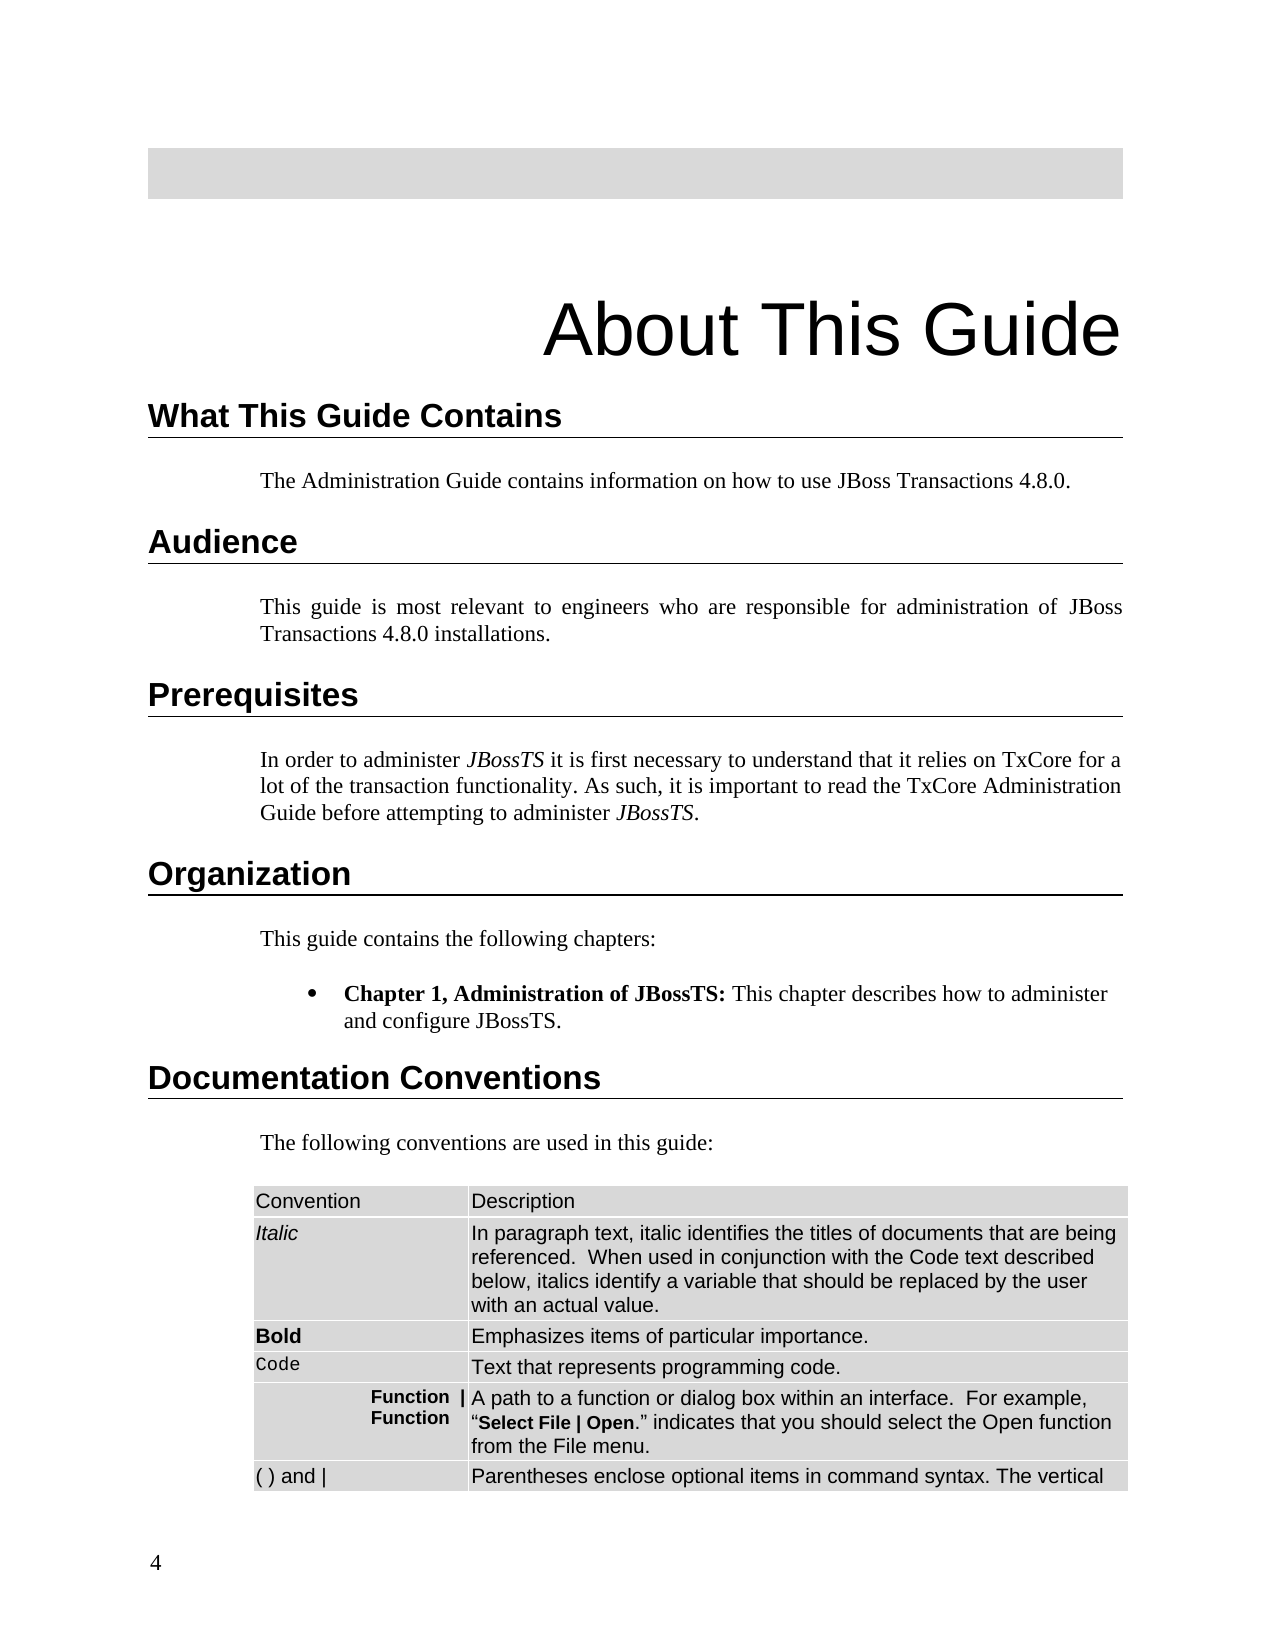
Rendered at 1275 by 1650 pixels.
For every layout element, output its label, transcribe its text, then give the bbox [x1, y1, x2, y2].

subtitle Prerequisites [148, 675, 1123, 716]
table_cell Parentheses enclose optional items in command syntax. The vertical [469, 1461, 1128, 1491]
subtitle Documentation Conventions [148, 1058, 1123, 1098]
text This guide is most relevant to engineers who are responsible for administration of JBoss Transactions 4.8.0 installations. [260, 593, 1123, 646]
table_cell Function | Function [254, 1383, 468, 1460]
table_cell ( ) and | [254, 1461, 468, 1491]
text The Administration Guide contains information on how to use JBoss Transactions 4.8.0. [260, 467, 1123, 493]
subtitle Audience [148, 522, 1123, 563]
title About This Guide [263, 199, 1123, 371]
list Chapter 1, Administration of JBossTS: This chapter describes how to administer and configure JBossTS. [308, 980, 1123, 1033]
table_cell A path to a function or dialog box within an interface. For example, “Select File | Open.” indicates that you should select the Open function from the File menu. [469, 1383, 1128, 1460]
table_cell Code [254, 1352, 468, 1382]
table_cell Text that represents programming code. [469, 1352, 1128, 1382]
table_header Convention [254, 1186, 468, 1216]
table_cell Italic [254, 1218, 468, 1320]
table_cell Bold [254, 1321, 468, 1351]
text This guide contains the following chapters: [260, 925, 1123, 951]
table_cell Emphasizes items of particular importance. [469, 1321, 1128, 1351]
table_cell In paragraph text, italic identifies the titles of documents that are being referenced. When used in conjunction with the Code text described below, italics identify a variable that should be replaced by the user with an actual value. [469, 1218, 1128, 1320]
subtitle Organization [148, 854, 1123, 894]
table_header Description [469, 1186, 1128, 1216]
text The following conventions are used in this guide: [260, 1129, 1123, 1155]
subtitle What This Guide Contains [148, 396, 1123, 437]
text In order to administer JBossTS it is first necessary to understand that it relies on TxCore for a lot of the transaction functionality. As such, it is important to read the TxCore Administration Guide before attempting to administer JBossTS. [260, 746, 1123, 825]
